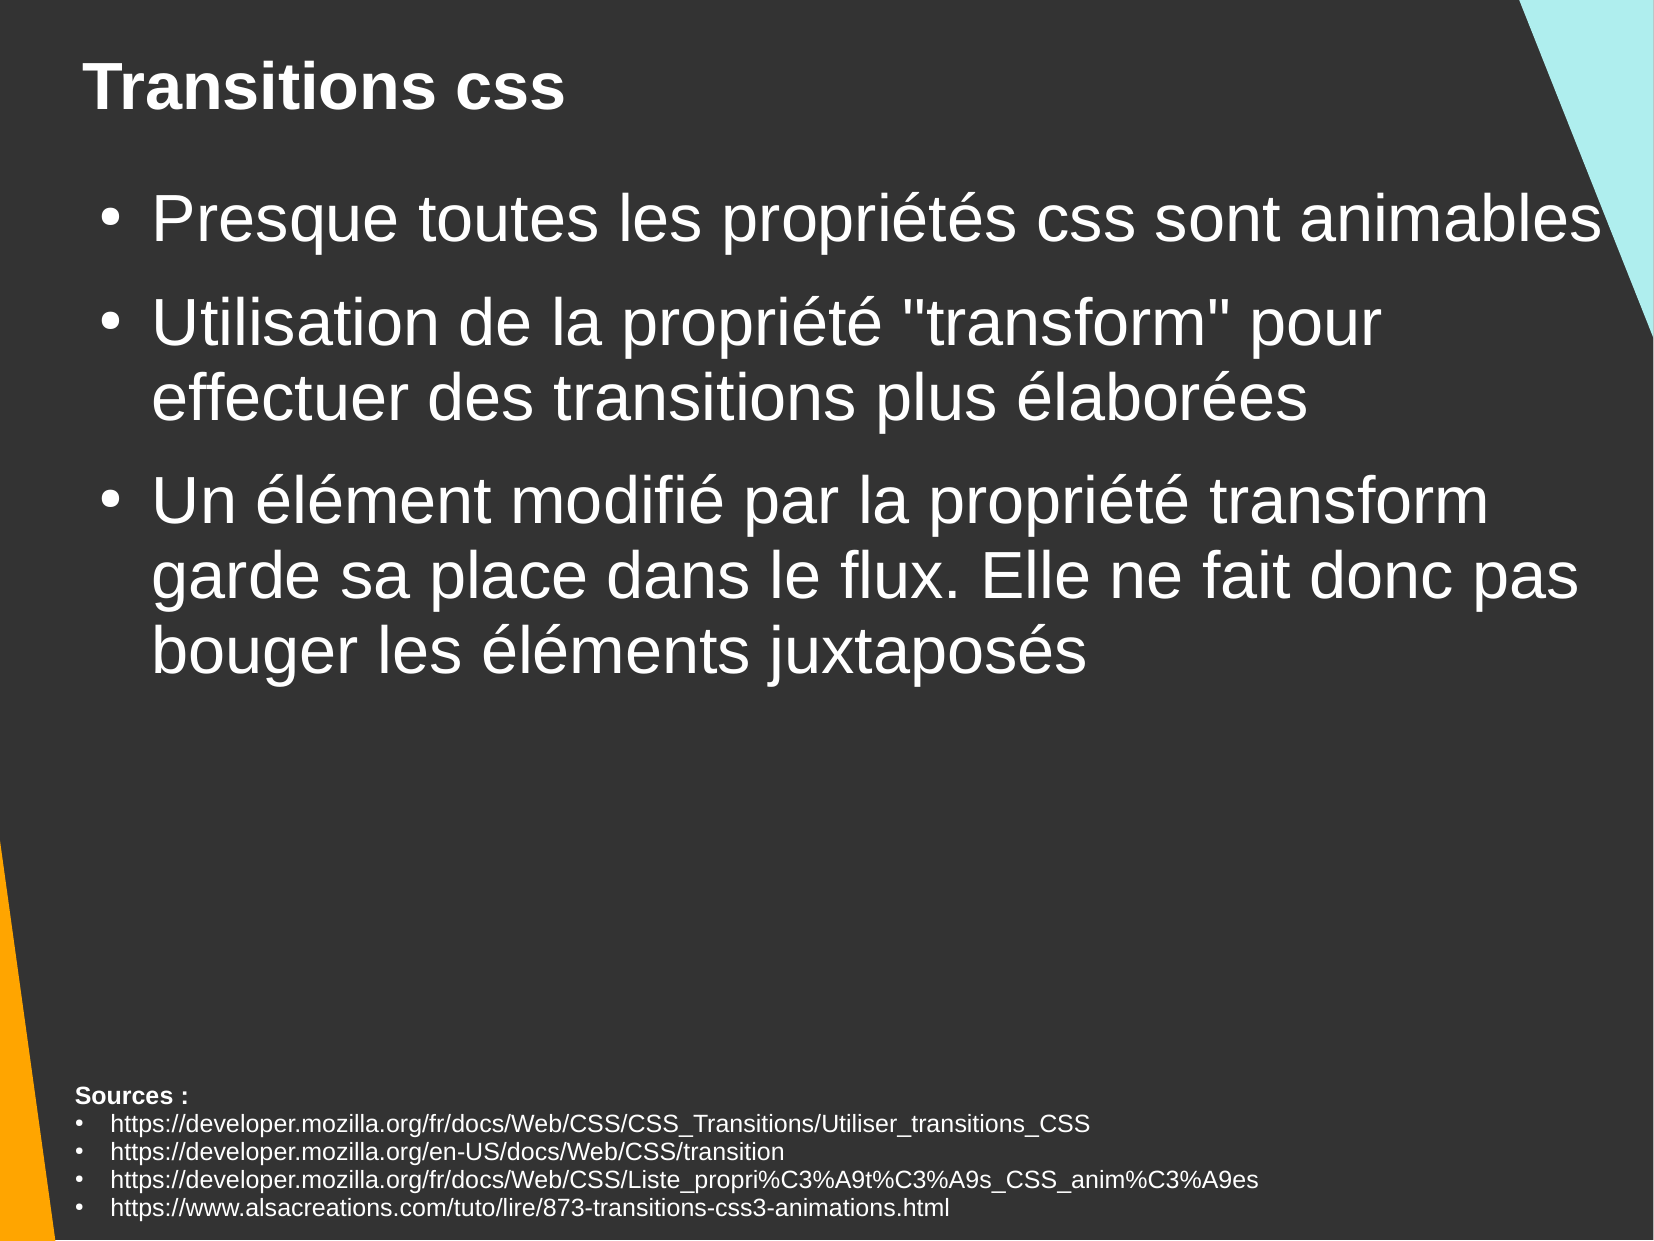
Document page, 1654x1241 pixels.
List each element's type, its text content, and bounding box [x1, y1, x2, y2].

text_box [1519, 0, 1654, 340]
list Presque toutes les propriétés css sont animables Utilisation de la propriété "transform" pour effectuer des transitions plus élaborées Un élément modifié par la propriété transform garde sa place dans le flux. Elle ne fait donc pas bouger les éléments juxtaposés [80, 180, 1630, 993]
text_box [0, 840, 56, 1241]
text_box Sources : https://developer.mozilla.org/fr/docs/Web/CSS/CSS_Transitions/Utiliser_transitions_CSS https://developer.mozilla.org/en-US/docs/Web/CSS/transition https://developer.mozilla.org/fr/docs/Web/CSS/Liste_propri%C3%A9t%C3%A9s_CSS_anim%C3%A9es https://www.alsacreations.com/tuto/lire/873-transitions-css3-animations.html [60, 1074, 1546, 1241]
title Transitions css [82, 49, 1571, 152]
